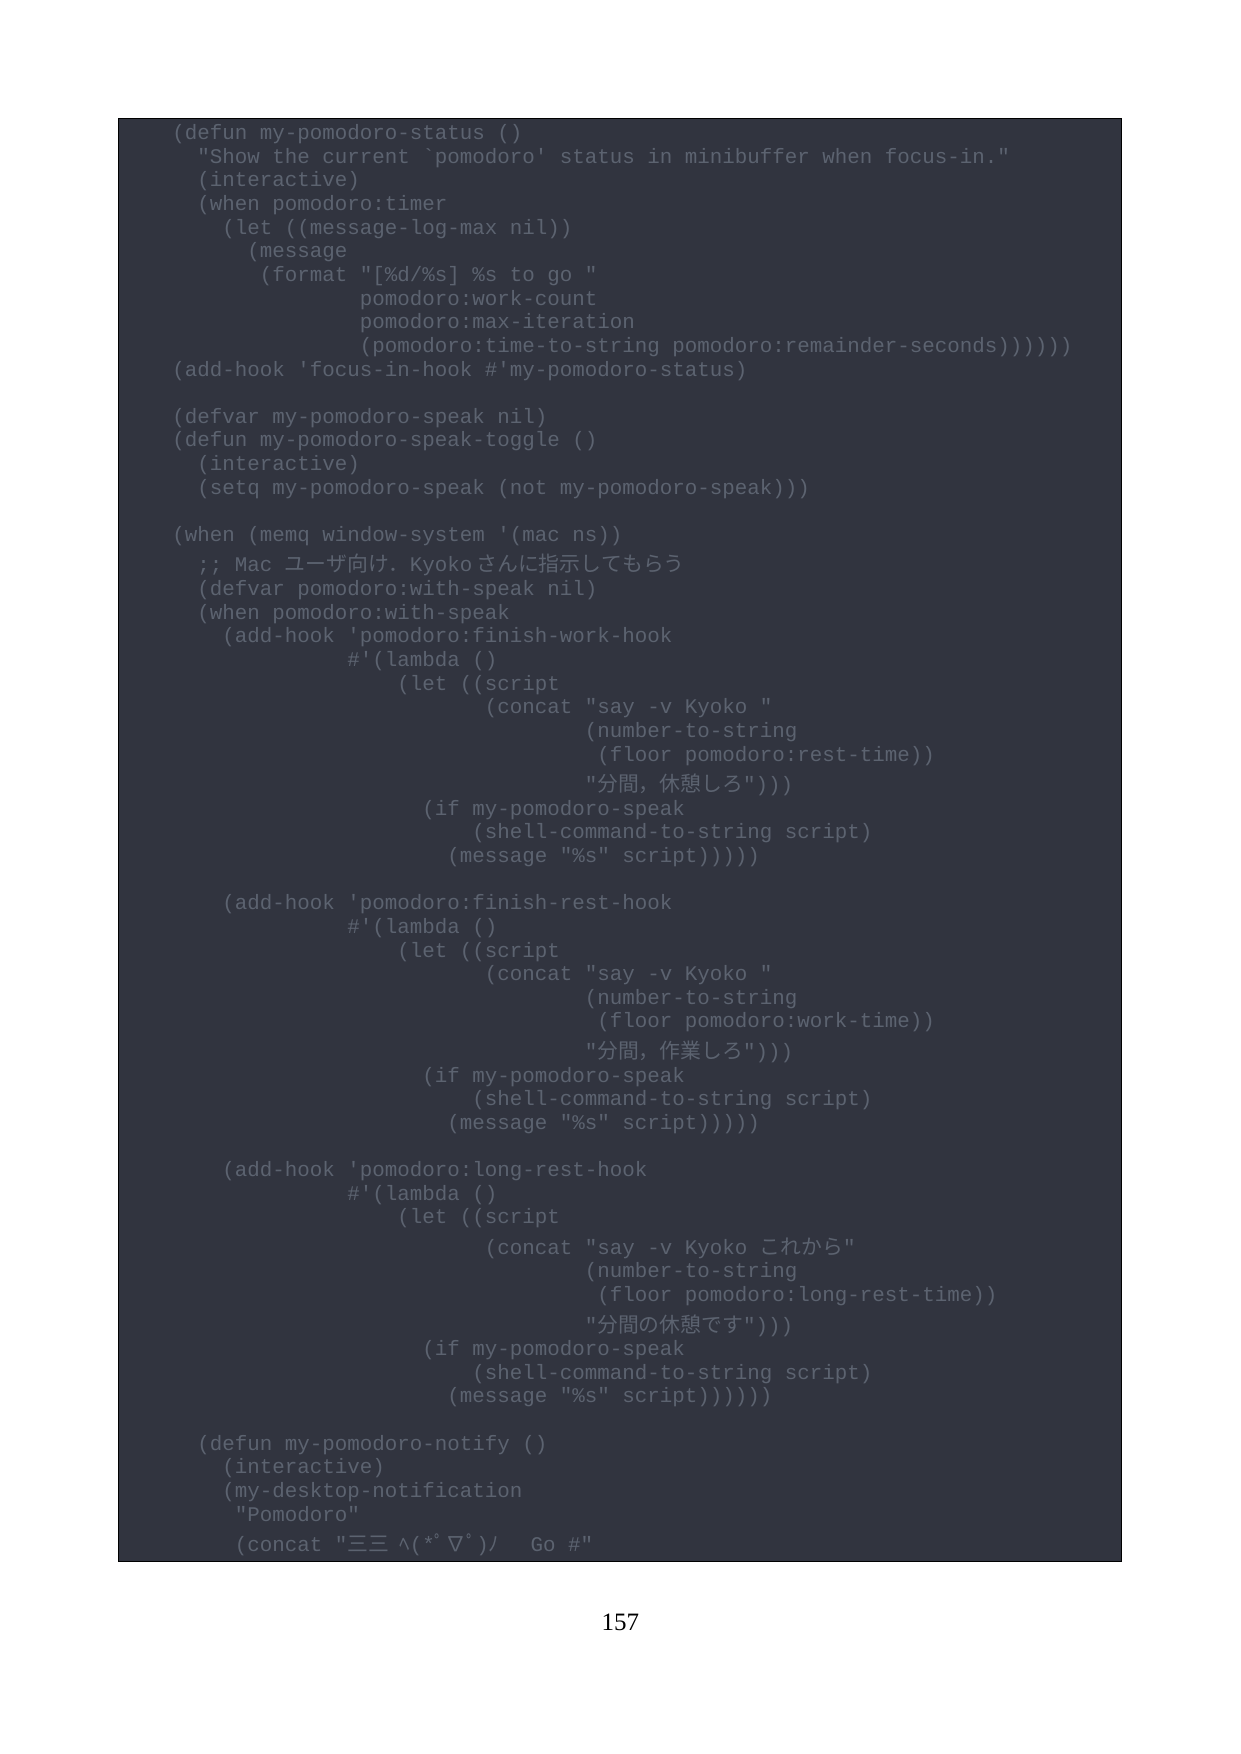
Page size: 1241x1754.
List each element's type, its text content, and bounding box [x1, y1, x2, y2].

text (defvar my-pomodoro-speak nil) [119, 402, 1121, 426]
text (format "[%d/%s] %s to go " [119, 260, 1121, 284]
text (shell-command-to-string script) [119, 817, 1121, 841]
text (let ((script [119, 1202, 1121, 1226]
text (number-to-string [119, 1257, 1121, 1280]
text (concat "say -v Kyoko " [119, 959, 1121, 983]
text pomodoro:work-count [119, 284, 1121, 307]
text ;; Mac ユーザ向け．Kyokoさんに指示してもらう [119, 544, 1121, 574]
text "分間，作業しろ"))) [119, 1030, 1121, 1061]
text #'(lambda () [119, 1179, 1121, 1202]
text (message [119, 236, 1121, 260]
text (when pomodoro:timer [119, 189, 1121, 213]
text (if my-pomodoro-speak [119, 1061, 1121, 1084]
text (add-hook 'pomodoro:finish-rest-hook [119, 888, 1121, 912]
text (concat "say -v Kyoko " [119, 692, 1121, 716]
text (add-hook 'focus-in-hook #'my-pomodoro-status) [119, 354, 1121, 378]
text "分間の休憩です"))) [119, 1304, 1121, 1334]
text (let ((script [119, 936, 1121, 959]
text (concat "三三 ﾍ(*ﾟ∇ﾟ)ﾉ Go #" [119, 1523, 1121, 1561]
text (defun my-pomodoro-speak-toggle () [119, 426, 1121, 449]
text (my-desktop-notification [119, 1476, 1121, 1500]
text (setq my-pomodoro-speak (not my-pomodoro-speak))) [119, 473, 1121, 496]
text (number-to-string [119, 983, 1121, 1007]
text (let ((message-log-max nil)) [119, 213, 1121, 236]
text (floor pomodoro:long-rest-time)) [119, 1280, 1121, 1304]
text (floor pomodoro:rest-time)) [119, 740, 1121, 763]
text (add-hook 'pomodoro:long-rest-hook [119, 1155, 1121, 1179]
text (pomodoro:time-to-string pomodoro:remainder-seconds)))))) [119, 331, 1121, 354]
text (defun my-pomodoro-notify () [119, 1429, 1121, 1452]
text (floor pomodoro:work-time)) [119, 1007, 1121, 1030]
text #'(lambda () [119, 912, 1121, 936]
text (if my-pomodoro-speak [119, 1334, 1121, 1358]
text (shell-command-to-string script) [119, 1358, 1121, 1382]
text (defun my-pomodoro-status () [119, 119, 1121, 142]
text (number-to-string [119, 716, 1121, 740]
text (let ((script [119, 669, 1121, 692]
text "Show the current `pomodoro' status in minibuffer when focus-in." [119, 142, 1121, 165]
text pomodoro:max-iteration [119, 307, 1121, 331]
text (message "%s" script))))) [119, 1108, 1121, 1132]
text "Pomodoro" [119, 1500, 1121, 1523]
text (concat "say -v Kyoko これから" [119, 1226, 1121, 1257]
text (interactive) [119, 449, 1121, 473]
text (when pomodoro:with-speak [119, 598, 1121, 621]
text (interactive) [119, 1452, 1121, 1476]
text (when (memq window-system '(mac ns)) [119, 520, 1121, 544]
text (add-hook 'pomodoro:finish-work-hook [119, 621, 1121, 645]
text (shell-command-to-string script) [119, 1084, 1121, 1108]
text (defvar pomodoro:with-speak nil) [119, 574, 1121, 598]
text #'(lambda () [119, 645, 1121, 669]
text (if my-pomodoro-speak [119, 794, 1121, 817]
text (message "%s" script))))) [119, 841, 1121, 865]
text "分間，休憩しろ"))) [119, 763, 1121, 794]
text (message "%s" script)))))) [119, 1382, 1121, 1405]
text (interactive) [119, 165, 1121, 189]
